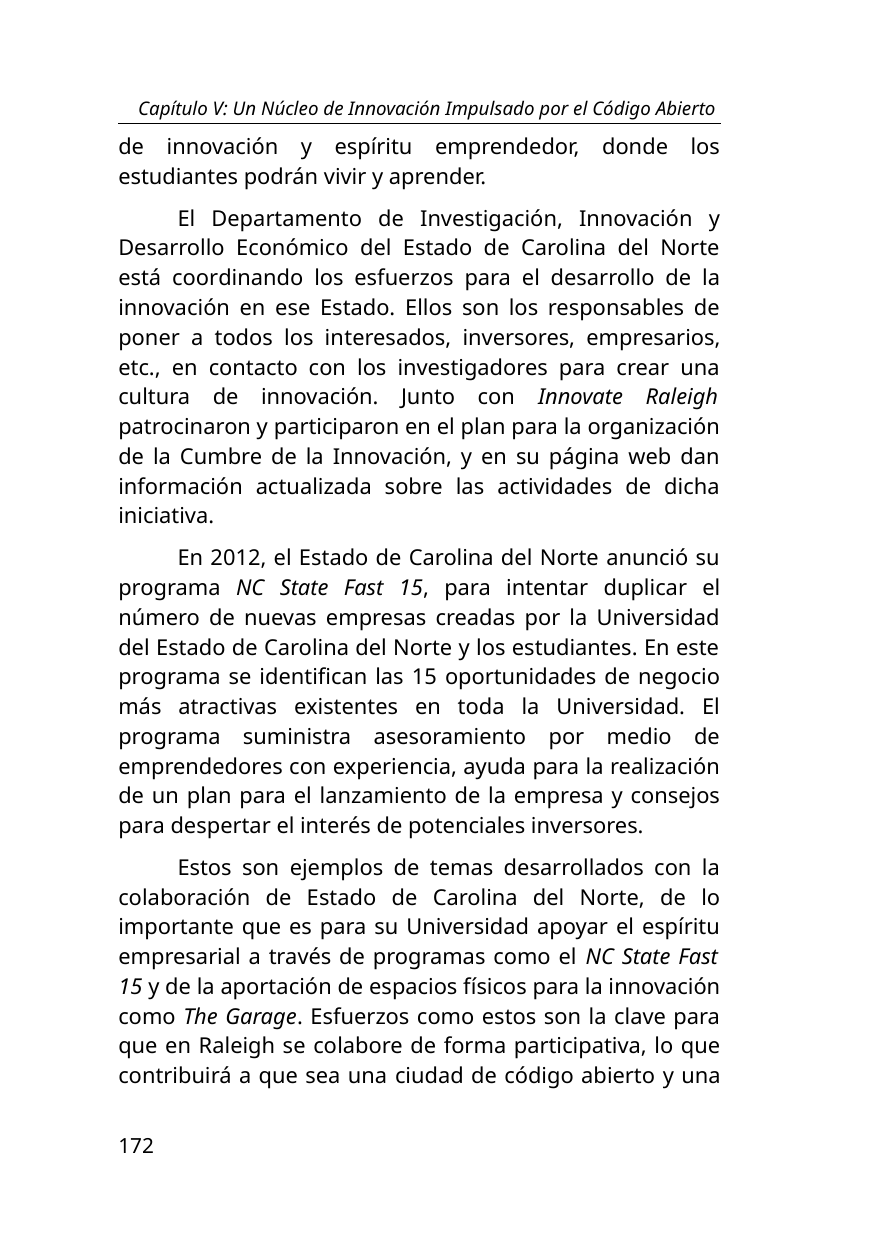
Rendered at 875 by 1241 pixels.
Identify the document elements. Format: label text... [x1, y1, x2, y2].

text Estos son ejemplos de temas desarrollados con la cola­boración de Estado de Carolina del Norte, de lo importante que es para su Universidad apoyar el espíritu empresarial a través de programas como el NC State Fast 15 y de la aporta­ción de espacios físicos para la innovación como The Garage. Esfuerzos como estos son la clave para que en Raleigh se co­labore de forma participativa, lo que contribuirá a que sea una ciudad de código abierto y una [118, 852, 721, 1090]
text de innovación y espíritu emprendedor, donde los estudiantes podrán vivir y aprender. [118, 131, 721, 191]
text El Departamento de Investigación, Innovación y Desa­rrollo Económico del Estado de Carolina del Norte está coor­dinando los esfuerzos para el desarrollo de la innovación en ese Estado. Ellos son los responsables de poner a todos los in­teresados, inversores, empresarios, etc., en contacto con los investigadores para crear una cultura de innovación. Junto con Innovate Raleigh patrocinaron y participaron en el plan para la organización de la Cumbre de la Innovación, y en su página web dan información actualizada sobre las actividades de dicha iniciativa. [118, 203, 721, 530]
text En 2012, el Estado de Carolina del Norte anunció su programa NC State Fast 15, para intentar duplicar el número de nuevas empresas creadas por la Universidad del Estado de Carolina del Norte y los estudiantes. En este programa se identifican las 15 oportunidades de negocio más atractivas existentes en toda la Universidad. El programa suministra asesoramiento por medio de emprendedores con experiencia, ayuda para la realización de un plan para el lanzamiento de la empresa y consejos para despertar el interés de potenciales inversores. [118, 542, 721, 840]
